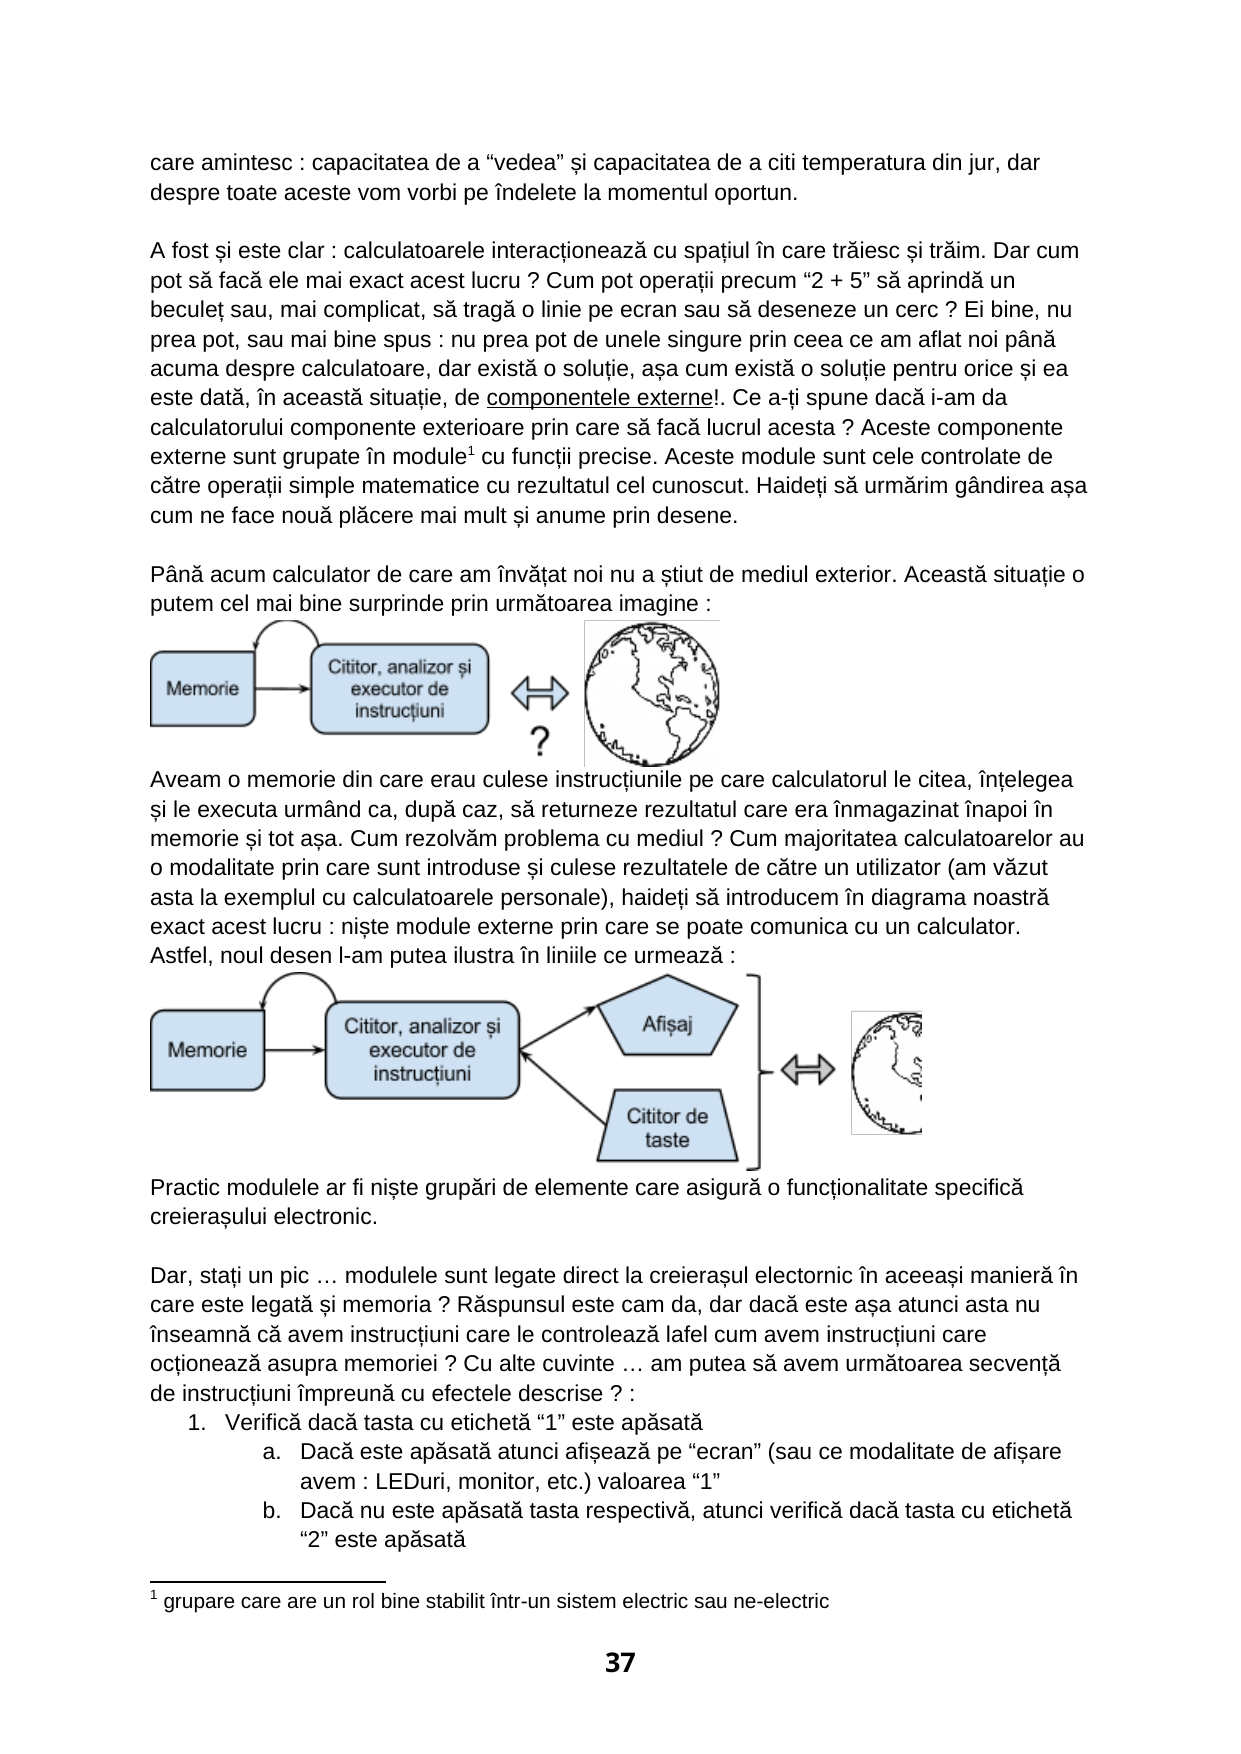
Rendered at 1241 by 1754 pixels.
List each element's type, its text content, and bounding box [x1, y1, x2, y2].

list Dacă nu este apăsată tasta respectivă, atunci verifică dacă tasta cu etichetă “2” este apăsată [262, 1498, 1090, 1553]
text Până acum calculator de care am învățat noi nu a știut de mediul exterior. Această situație o putem cel mai bine surprinde prin următoarea imagine : [150, 561, 1090, 616]
text Dar, stați un pic … modulele sunt legate direct la creierașul electornic în aceeași manieră în care este legată și memoria ? Răspunsul este cam da, dar dacă este așa atunci asta nu înseamnă că avem instrucțiuni care le controlează lafel cum avem instrucțiuni care ocționează asupra memoriei ? Cu alte cuvinte … am putea să avem următoarea secvență de instrucțiuni împreună cu efectele descrise ? : [150, 1263, 1090, 1406]
text care amintesc : capacitatea de a “vedea” și capacitatea de a citi temperatura din jur, dar despre toate aceste vom vorbi pe îndelete la momentul oportun. [150, 150, 1090, 205]
list Verifică dacă tasta cu etichetă “1” este apăsată [187, 1410, 1090, 1435]
picture [150, 620, 721, 767]
list Dacă este apăsată atunci afișează pe “ecran” (sau ce modalitate de afișare avem : LEDuri, monitor, etc.) valoarea “1” [262, 1439, 1090, 1494]
text Aveam o memorie din care erau culese instrucțiunile pe care calculatorul le citea, înțelegea și le executa urmând ca, după caz, să returneze rezultatul care era înmagazinat înapoi în memorie și tot așa. Cum rezolvăm problema cu mediul ? Cum majoritatea calculatoarelor au o modalitate prin care sunt introduse și culese rezultatele de către un utilizator (am văzut asta la exemplul cu calculatoarele personale), haideți să introducem în diagrama noastră exact acest lucru : niște module externe prin care se poate comunica cu un calculator. Astfel, noul desen l-am putea ilustra în liniile ce urmează : [150, 767, 1090, 969]
picture [150, 972, 922, 1171]
text Practic modulele ar fi niște grupări de elemente care asigură o funcționalitate specifică creierașului electronic. [150, 1175, 1090, 1230]
text A fost și este clar : calculatoarele interacționează cu spațiul în care trăiesc și trăim. Dar cum pot să facă ele mai exact acest lucru ? Cum pot operații precum “2 + 5” să aprindă un beculeț sau, mai complicat, să tragă o linie pe ecran sau să deseneze un cerc ? Ei bine, nu prea pot, sau mai bine spus : nu prea pot de unele singure prin ceea ce am aflat noi până acuma despre calculatoare, dar există o soluție, așa cum există o soluție pentru orice și ea este dată, în această situație, de componentele externe!. Ce a-ți spune dacă i-am da calculatorului componente exterioare prin care să facă lucrul acesta ? Aceste componente externe sunt grupate în module cu funcții precise. Aceste module sunt cele controlate de către operații simple matematice cu rezultatul cel cunoscut. Haideți să urmărim gândirea așa cum ne face nouă plăcere mai mult și anume prin desene. [150, 238, 1090, 528]
text grupare care are un rol bine stabilit într-un sistem electric sau ne-electric [150, 1588, 1090, 1613]
